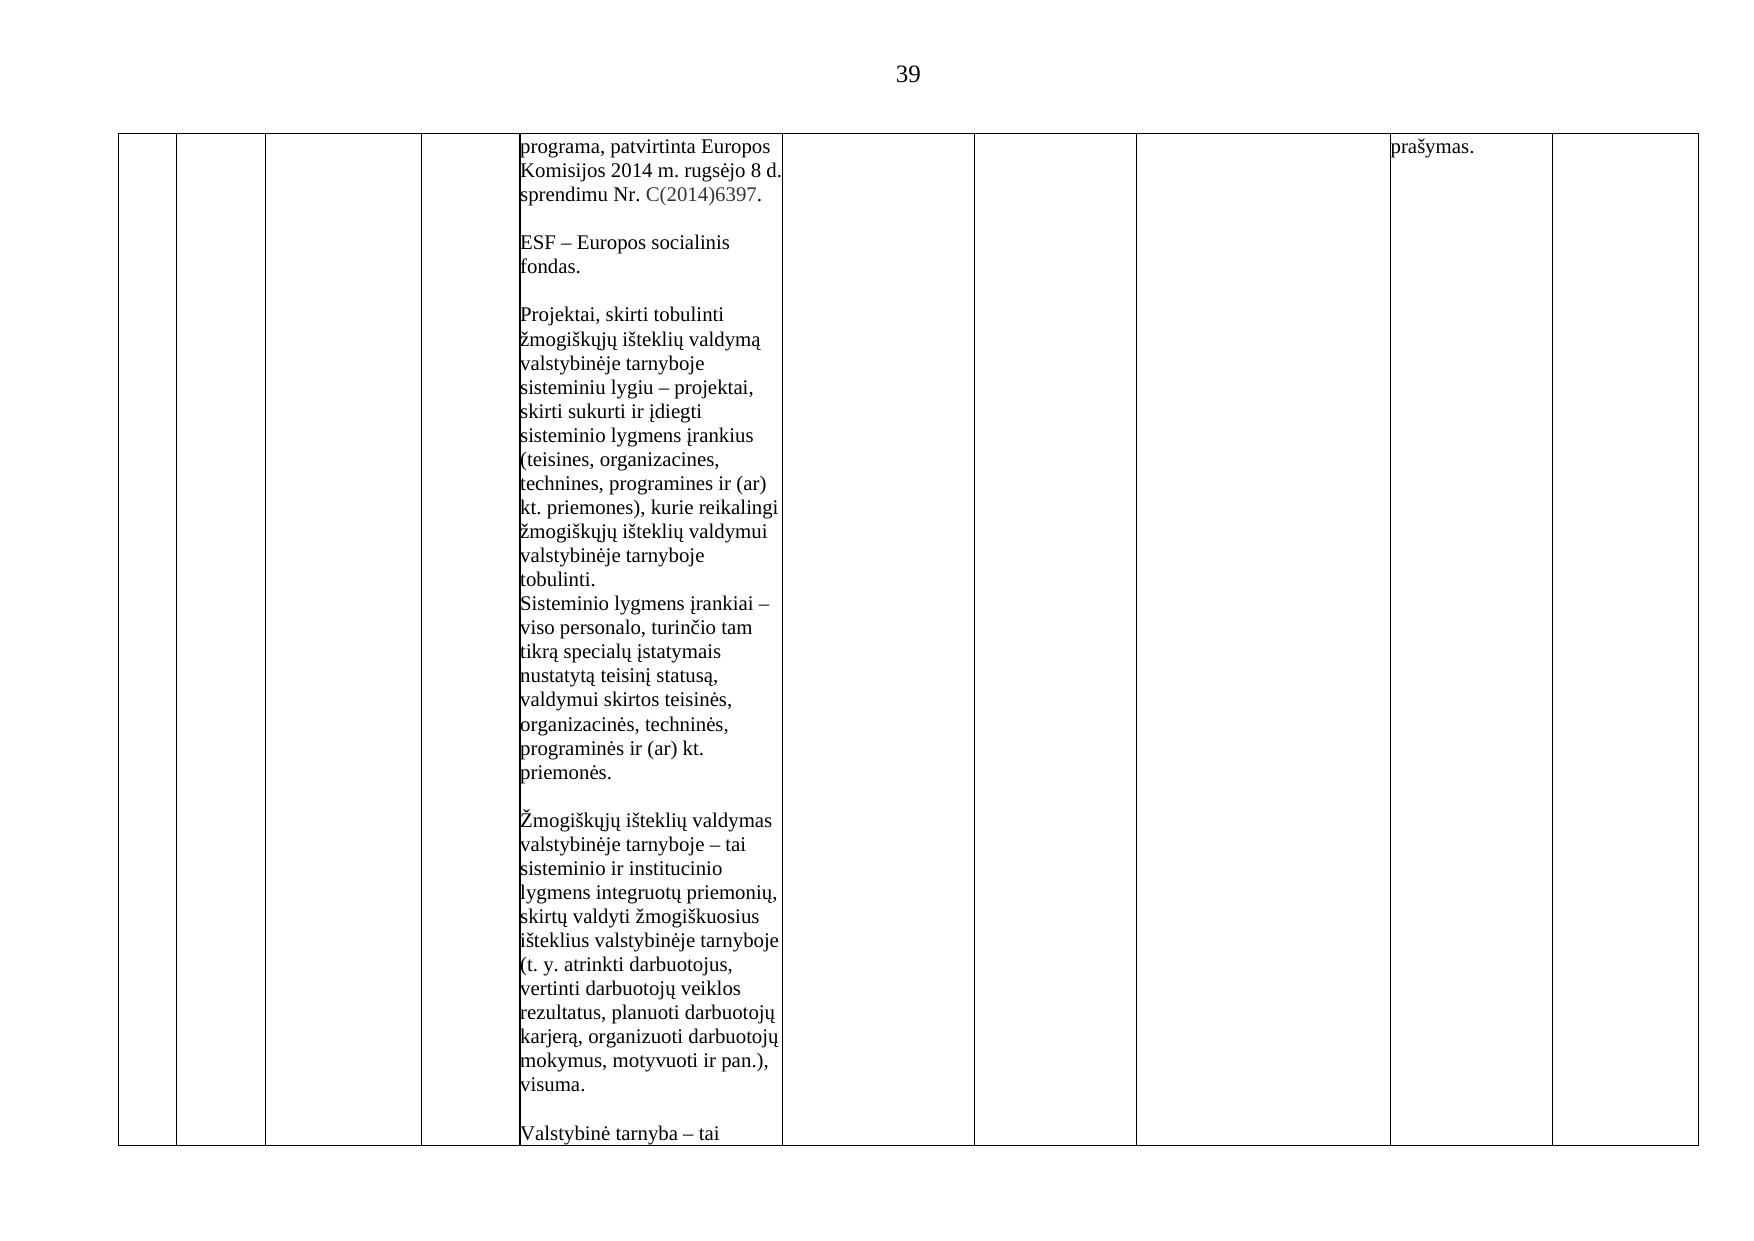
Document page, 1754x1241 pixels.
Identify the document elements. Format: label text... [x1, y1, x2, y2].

table_cell [266, 134, 421, 1144]
table_cell [177, 134, 265, 1144]
table_cell programa, patvirtinta Europos Komisijos 2014 m. rugsėjo 8 d. sprendimu Nr. C(2014)6397. ESF – Europos socialinis fondas. Projektai, skirti tobulinti žmogiškųjų išteklių valdymą valstybinėje tarnyboje sisteminiu lygiu – projektai, skirti sukurti ir įdiegti sisteminio lygmens įrankius (teisines, organizacines, technines, programines ir (ar) kt. priemones), kurie reikalingi žmogiškųjų išteklių valdymui valstybinėje tarnyboje tobulinti. Sisteminio lygmens įrankiai – viso personalo, turinčio tam tikrą specialų įstatymais nustatytą teisinį statusą, valdymui skirtos teisinės, organizacinės, techninės, programinės ir (ar) kt. priemonės. Žmogiškųjų išteklių valdymas valstybinėje tarnyboje – tai sisteminio ir institucinio lygmens integruotų priemonių, skirtų valdyti žmogiškuosius išteklius valstybinėje tarnyboje (t. y. atrinkti darbuotojus, vertinti darbuotojų veiklos rezultatus, planuoti darbuotojų karjerą, organizuoti darbuotojų mokymus, motyvuoti ir pan.), visuma. Valstybinė tarnyba – tai [521, 134, 782, 1144]
table_cell prašymas. [1391, 134, 1552, 1144]
table_cell [783, 134, 974, 1144]
table_cell [422, 134, 519, 1144]
table_cell [119, 134, 176, 1144]
table_cell [1137, 134, 1390, 1144]
table_cell [975, 134, 1136, 1144]
table_cell [1553, 134, 1698, 1144]
